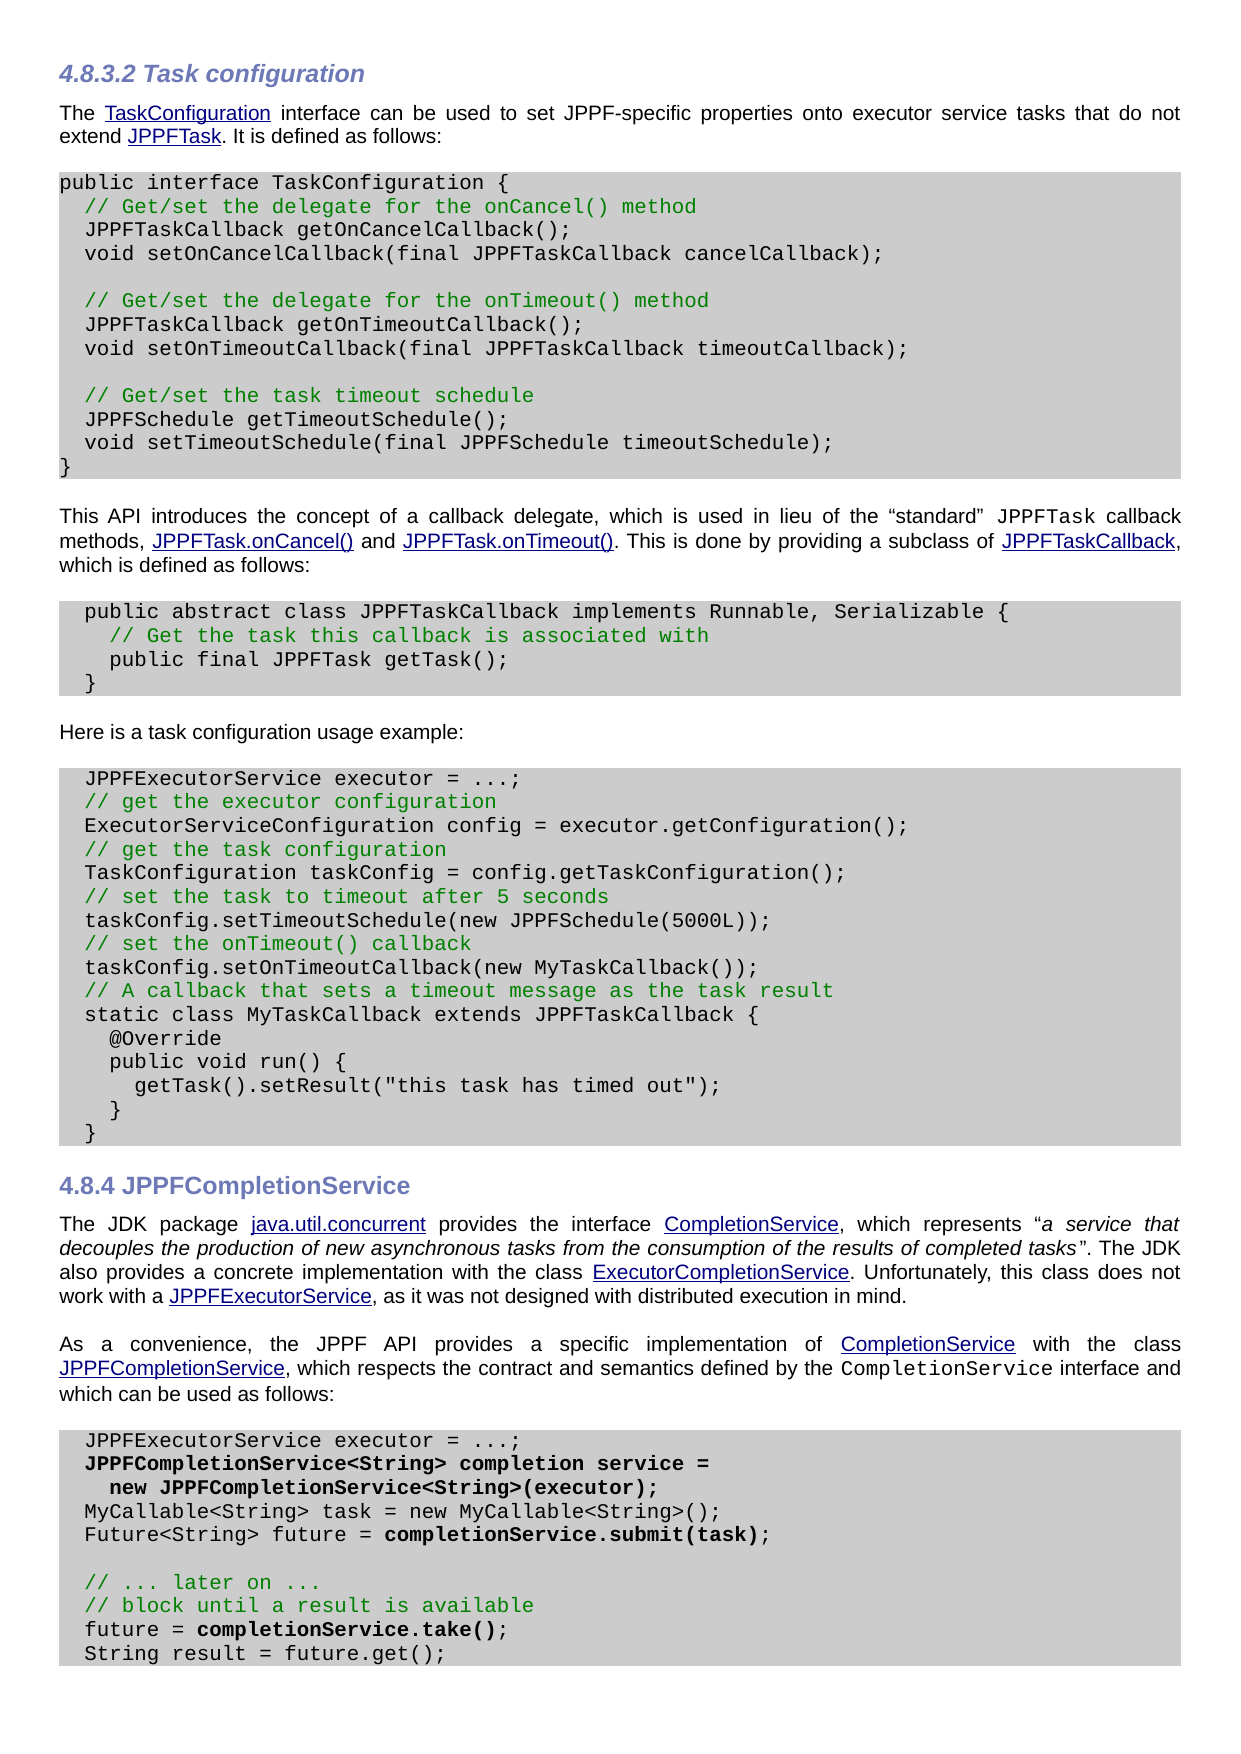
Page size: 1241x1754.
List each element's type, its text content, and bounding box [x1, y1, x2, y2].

text taskConfig.setTimeoutSchedule(new JPPFSchedule(5000L)); [59, 909, 1181, 933]
text } [59, 1099, 1181, 1122]
text new JPPFCompletionService<String>(executor); [59, 1477, 1181, 1501]
text public void run() { [59, 1051, 1181, 1075]
text // get the task configuration [59, 839, 1181, 862]
subtitle JPPFCompletionService [59, 1171, 1181, 1200]
text JPPFTaskCallback getOnTimeoutCallback(); [59, 314, 1181, 338]
text // ... later on ... [59, 1572, 1181, 1595]
text // block until a result is available [59, 1595, 1181, 1619]
text JPPFCompletionService<String> completion service = [59, 1453, 1181, 1477]
text } [59, 456, 1181, 479]
text The TaskConfiguration interface can be used to set JPPF-specific properties onto executor service tasks that do not extend JPPFTask. It is defined as follows: [59, 100, 1181, 148]
text MyCallable<String> task = new MyCallable<String>(); [59, 1501, 1181, 1524]
text // A callback that sets a timeout message as the task result [59, 981, 1181, 1004]
text // set the onTimeout() callback [59, 933, 1181, 957]
text void setOnCancelCallback(final JPPFTaskCallback cancelCallback); [59, 243, 1181, 267]
text TaskConfiguration taskConfig = config.getTaskConfiguration(); [59, 862, 1181, 886]
text public abstract class JPPFTaskCallback implements Runnable, Serializable { [59, 601, 1181, 625]
text public final JPPFTask getTask(); [59, 648, 1181, 672]
text // set the task to timeout after 5 seconds [59, 886, 1181, 909]
text JPPFTaskCallback getOnCancelCallback(); [59, 219, 1181, 243]
text JPPFExecutorService executor = ...; [59, 1430, 1181, 1453]
text } [59, 672, 1181, 696]
text Future<String> future = completionService.submit(task); [59, 1524, 1181, 1548]
text future = completionService.take(); [59, 1619, 1181, 1643]
text getTask().setResult("this task has timed out"); [59, 1075, 1181, 1099]
text This API introduces the concept of a callback delegate, which is used in lieu of the “standard” JPPFTask callback methods, JPPFTask.onCancel() and JPPFTask.onTimeout(). This is done by providing a subclass of JPPFTaskCallback, which is defined as follows: [59, 503, 1181, 577]
text void setOnTimeoutCallback(final JPPFTaskCallback timeoutCallback); [59, 338, 1181, 361]
text String result = future.get(); [59, 1643, 1181, 1666]
text ExecutorServiceConfiguration config = executor.getConfiguration(); [59, 815, 1181, 839]
text // Get/set the delegate for the onTimeout() method [59, 290, 1181, 314]
text The JDK package java.util.concurrent provides the interface CompletionService, which represents “a service that decouples the production of new asynchronous tasks from the consumption of the results of completed tasks”. The JDK also provides a concrete implementation with the class ExecutorCompletionService. Unfortunately, this class does not work with a JPPFExecutorService, as it was not designed with distributed execution in mind. [59, 1212, 1181, 1308]
text JPPFExecutorService executor = ...; [59, 768, 1181, 791]
text // Get the task this callback is associated with [59, 625, 1181, 648]
subtitle Task configuration [59, 59, 1181, 88]
text @Override [59, 1028, 1181, 1051]
text public interface TaskConfiguration { [59, 172, 1181, 196]
text static class MyTaskCallback extends JPPFTaskCallback { [59, 1004, 1181, 1028]
text void setTimeoutSchedule(final JPPFSchedule timeoutSchedule); [59, 432, 1181, 456]
text // Get/set the task timeout schedule [59, 385, 1181, 409]
text As a convenience, the JPPF API provides a specific implementation of CompletionService with the class JPPFCompletionService, which respects the contract and semantics defined by the CompletionService interface and which can be used as follows: [59, 1332, 1181, 1406]
text // Get/set the delegate for the onCancel() method [59, 196, 1181, 219]
text } [59, 1122, 1181, 1146]
text Here is a task configuration usage example: [59, 720, 1181, 744]
text // get the executor configuration [59, 791, 1181, 815]
text JPPFSchedule getTimeoutSchedule(); [59, 409, 1181, 432]
text taskConfig.setOnTimeoutCallback(new MyTaskCallback()); [59, 957, 1181, 981]
